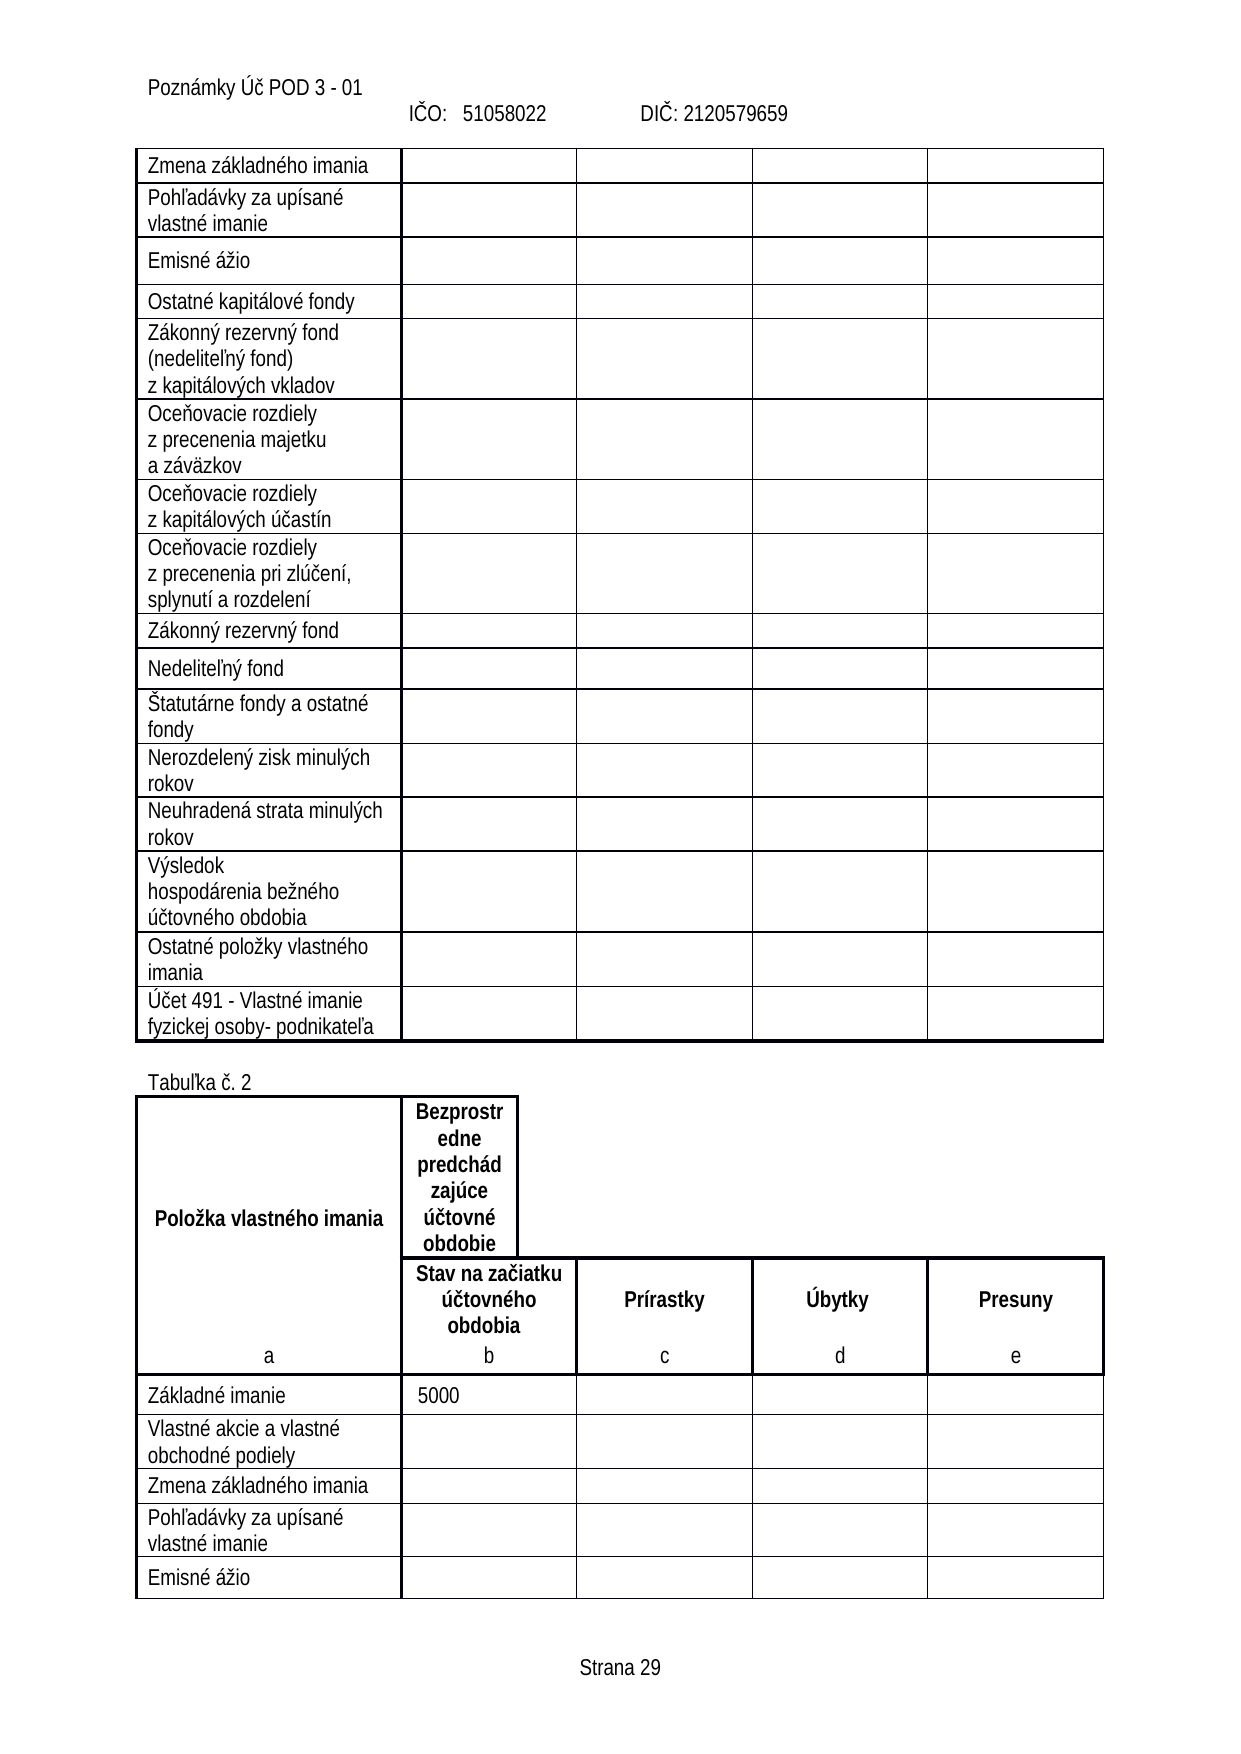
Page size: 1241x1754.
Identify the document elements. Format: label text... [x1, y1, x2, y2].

table_cell [753, 987, 927, 1039]
table_cell [577, 1469, 752, 1502]
table_cell a [138, 1339, 400, 1373]
table_cell [928, 534, 1103, 613]
table_cell [577, 534, 752, 613]
table_cell Emisné ážio [138, 238, 400, 284]
table_cell Vlastné akcie a vlastné obchodné podiely [138, 1415, 400, 1468]
table_cell [577, 798, 752, 850]
table_cell [753, 238, 927, 284]
table_cell [577, 1415, 752, 1468]
table_cell [753, 1415, 927, 1468]
table_cell [753, 852, 927, 931]
table_cell [753, 149, 927, 182]
table_cell [753, 1469, 927, 1502]
table_cell [577, 744, 752, 796]
table_cell [753, 285, 927, 318]
table_cell [403, 798, 576, 850]
table_cell [753, 649, 927, 688]
table_cell [403, 852, 576, 931]
table_cell Ostatné kapitálové fondy [138, 285, 400, 318]
text Tabuľka č. 2 [148, 1069, 1092, 1095]
table_cell [928, 798, 1103, 850]
table_cell [577, 852, 752, 931]
table_cell [577, 1557, 752, 1597]
table_cell [403, 534, 576, 613]
table_cell Zmena základného imania [138, 149, 400, 182]
table_cell [928, 1376, 1103, 1414]
table_cell [403, 480, 576, 532]
table_cell [403, 987, 576, 1039]
table_cell [403, 1415, 576, 1468]
table_cell [403, 933, 576, 986]
table_cell [753, 933, 927, 986]
table_cell [928, 400, 1103, 479]
table_cell Presuny [929, 1260, 1102, 1338]
table_cell Účet 491 - Vlastné imanie fyzickej osoby- podnikateľa [138, 987, 400, 1039]
table_cell [753, 744, 927, 796]
table_cell [928, 649, 1103, 688]
table_cell [403, 149, 576, 182]
table_cell [928, 690, 1103, 743]
table_cell [577, 1504, 752, 1556]
table_cell [928, 1415, 1103, 1468]
table_cell [577, 614, 752, 647]
table_cell Pohľadávky za upísané vlastné imanie [138, 1504, 400, 1556]
table_cell Stav na začiatku účtovného obdobia [403, 1260, 575, 1338]
table_cell [753, 1504, 927, 1556]
table_cell [753, 319, 927, 398]
table_cell [928, 480, 1103, 532]
table_cell [577, 1376, 752, 1414]
table_cell [753, 184, 927, 236]
table_cell [753, 534, 927, 613]
table_header Bezprostredne predchádzajúce účtovné obdobie [403, 1098, 516, 1256]
table_cell [403, 690, 576, 743]
table_header Položka vlastného imania [138, 1098, 400, 1338]
table_cell [403, 1504, 576, 1556]
table_cell Zákonný rezervný fond [138, 614, 400, 647]
table_cell Oceňovacie rozdiely z kapitálových účastín [138, 480, 400, 532]
table_cell Zákonný rezervný fond (nedeliteľný fond) z kapitálových vkladov [138, 319, 400, 398]
table_cell [928, 1504, 1103, 1556]
table_cell [753, 1376, 927, 1414]
table_cell [928, 852, 1103, 931]
table_cell [403, 1557, 576, 1597]
table_cell 5000 [403, 1376, 576, 1414]
table_cell [753, 798, 927, 850]
table_cell Pohľadávky za upísané vlastné imanie [138, 184, 400, 236]
table_cell c [578, 1339, 751, 1373]
table_cell [403, 744, 576, 796]
table_cell [577, 649, 752, 688]
table_cell [403, 400, 576, 479]
table_cell [403, 184, 576, 236]
table_cell Zmena základného imania [138, 1469, 400, 1502]
table_cell [403, 238, 576, 284]
table_cell [403, 319, 576, 398]
table_cell Ostatné položky vlastného imania [138, 933, 400, 986]
table_cell Neuhradená strata minulých rokov [138, 798, 400, 850]
table_cell Štatutárne fondy a ostatné fondy [138, 690, 400, 743]
table_cell Oceňovacie rozdiely z precenenia majetku a záväzkov [138, 400, 400, 479]
table_cell Výsledok hospodárenia bežného účtovného obdobia [138, 852, 400, 931]
table_cell [928, 744, 1103, 796]
table_cell d [754, 1339, 926, 1373]
table_cell [577, 184, 752, 236]
table_cell [403, 614, 576, 647]
table_cell [577, 933, 752, 986]
table_cell [577, 480, 752, 532]
table_cell [753, 1557, 927, 1597]
table_cell [577, 319, 752, 398]
table_cell Prírastky [578, 1260, 751, 1338]
table_cell Emisné ážio [138, 1557, 400, 1597]
table_cell Nedeliteľný fond [138, 649, 400, 688]
table_cell [753, 614, 927, 647]
table_cell [577, 285, 752, 318]
table_cell [753, 480, 927, 532]
table_cell Základné imanie [138, 1376, 400, 1414]
table_cell Oceňovacie rozdiely z precenenia pri zlúčení, splynutí a rozdelení [138, 534, 400, 613]
table_cell [928, 238, 1103, 284]
table_cell e [929, 1339, 1102, 1373]
table_cell [577, 987, 752, 1039]
table_cell b [403, 1339, 575, 1373]
table_cell [928, 149, 1103, 182]
table_cell [928, 1557, 1103, 1597]
table_cell [577, 238, 752, 284]
table_cell [753, 400, 927, 479]
table_cell [928, 933, 1103, 986]
table_cell [928, 319, 1103, 398]
table_cell [403, 649, 576, 688]
table_cell [928, 1469, 1103, 1502]
table_cell [753, 690, 927, 743]
table_cell [928, 987, 1103, 1039]
table_cell [577, 690, 752, 743]
table_cell Nerozdelený zisk minulých rokov [138, 744, 400, 796]
table_cell [403, 285, 576, 318]
table_cell [403, 1469, 576, 1502]
table_cell [577, 400, 752, 479]
table_cell [928, 285, 1103, 318]
table_cell [928, 614, 1103, 647]
table_cell [577, 149, 752, 182]
table_cell Úbytky [754, 1260, 926, 1338]
table_cell [928, 184, 1103, 236]
